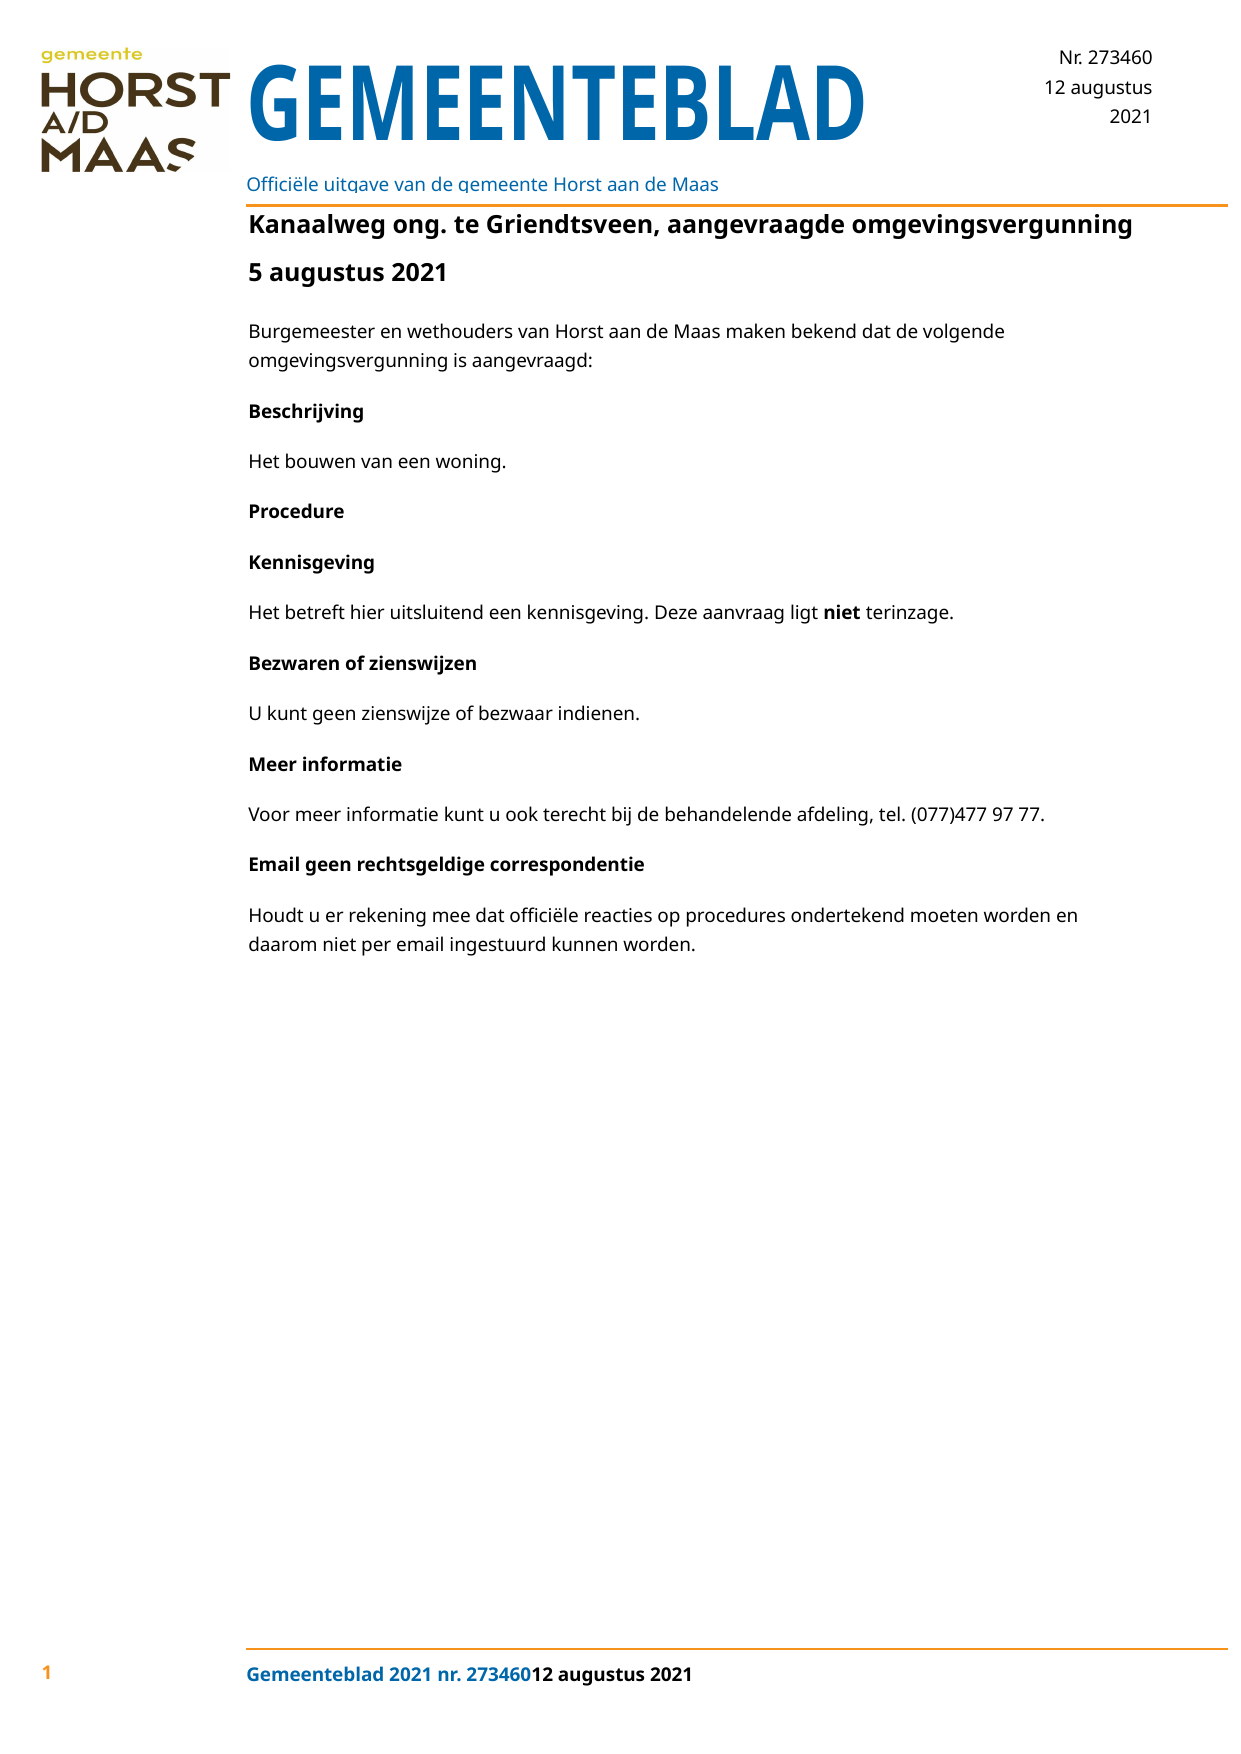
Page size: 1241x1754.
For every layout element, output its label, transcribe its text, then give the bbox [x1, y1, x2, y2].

text Het bouwen van een woning. [248, 448, 1152, 474]
text Burgemeester en wethouders van Horst aan de Maas maken bekend dat de volgende omgevingsvergunning is aangevraagd: [248, 318, 1152, 373]
text Het betreft hier uitsluitend een kennisgeving. Deze aanvraag ligt niet terinzage. [248, 599, 1152, 625]
picture [41, 47, 231, 172]
text Procedure [248, 499, 1152, 524]
text Kennisgeving [248, 549, 1152, 575]
text Voor meer informatie kunt u ook terecht bij de behandelende afdeling, tel. (077)477 97 77. [248, 801, 1152, 827]
text Kanaalweg ong. te Griendtsveen, aangevraagde omgevingsvergunning 5 augustus 2021 [248, 207, 1152, 288]
text Houdt u er rekening mee dat officiële reacties op procedures ondertekend moeten worden en daarom niet per email ingestuurd kunnen worden. [248, 902, 1152, 957]
text Beschrijving [248, 398, 1152, 424]
text Bezwaren of zienswijzen [248, 650, 1152, 676]
text U kunt geen zienswijze of bezwaar indienen. [248, 700, 1152, 726]
text Meer informatie [248, 751, 1152, 777]
text Email geen rechtsgeldige correspondentie [248, 852, 1152, 877]
